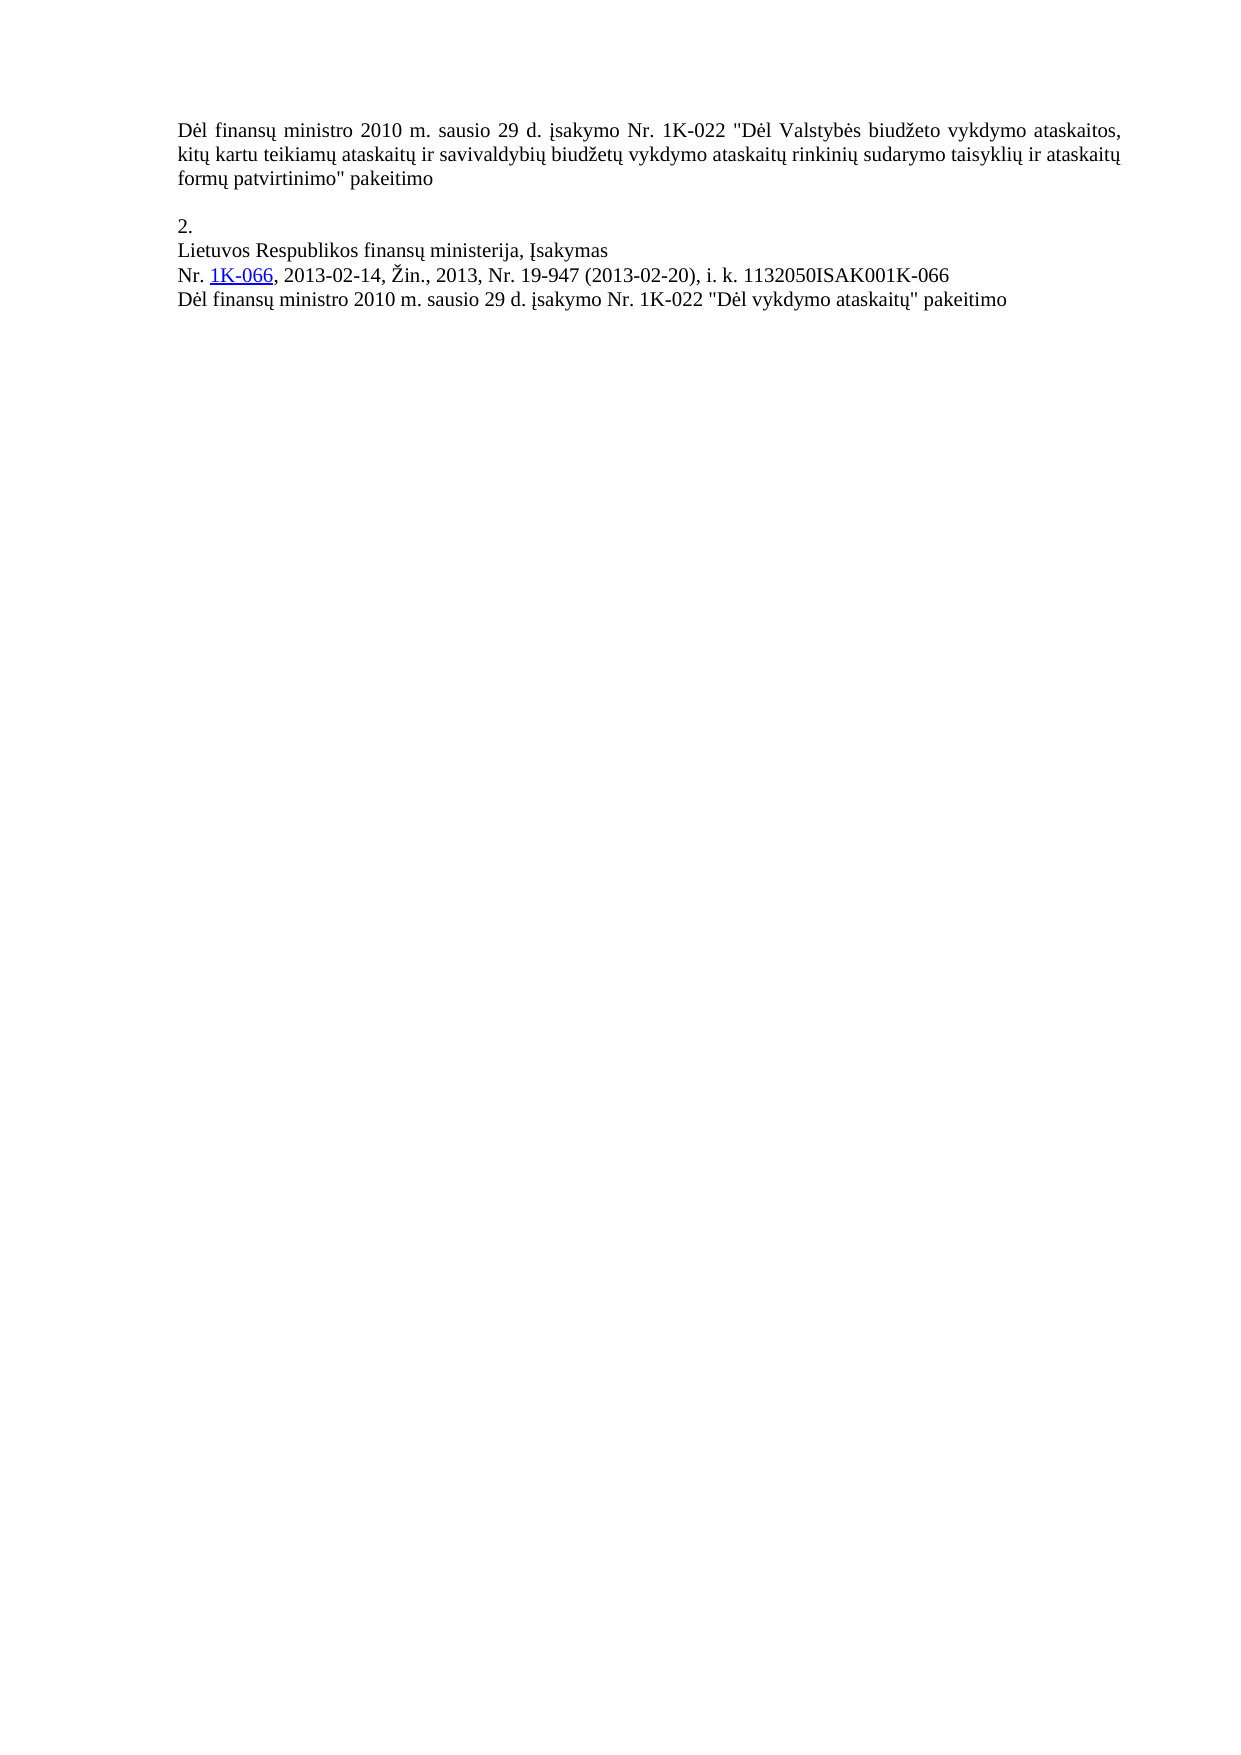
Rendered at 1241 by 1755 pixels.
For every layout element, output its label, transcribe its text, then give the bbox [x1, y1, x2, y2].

text Dėl finansų ministro 2010 m. sausio 29 d. įsakymo Nr. 1K-022 "Dėl vykdymo ataskaitų" pakeitimo [177, 287, 1122, 311]
text Nr. 1K-066, 2013-02-14, Žin., 2013, Nr. 19-947 (2013-02-20), i. k. 1132050ISAK001K-066 [177, 262, 1122, 287]
text Lietuvos Respublikos finansų ministerija, Įsakymas [177, 238, 1122, 262]
text 2. [177, 214, 1122, 238]
text Dėl finansų ministro 2010 m. sausio 29 d. įsakymo Nr. 1K-022 "Dėl Valstybės biudžeto vykdymo ataskaitos, kitų kartu teikiamų ataskaitų ir savivaldybių biudžetų vykdymo ataskaitų rinkinių sudarymo taisyklių ir ataskaitų formų patvirtinimo" pakeitimo [177, 118, 1122, 190]
